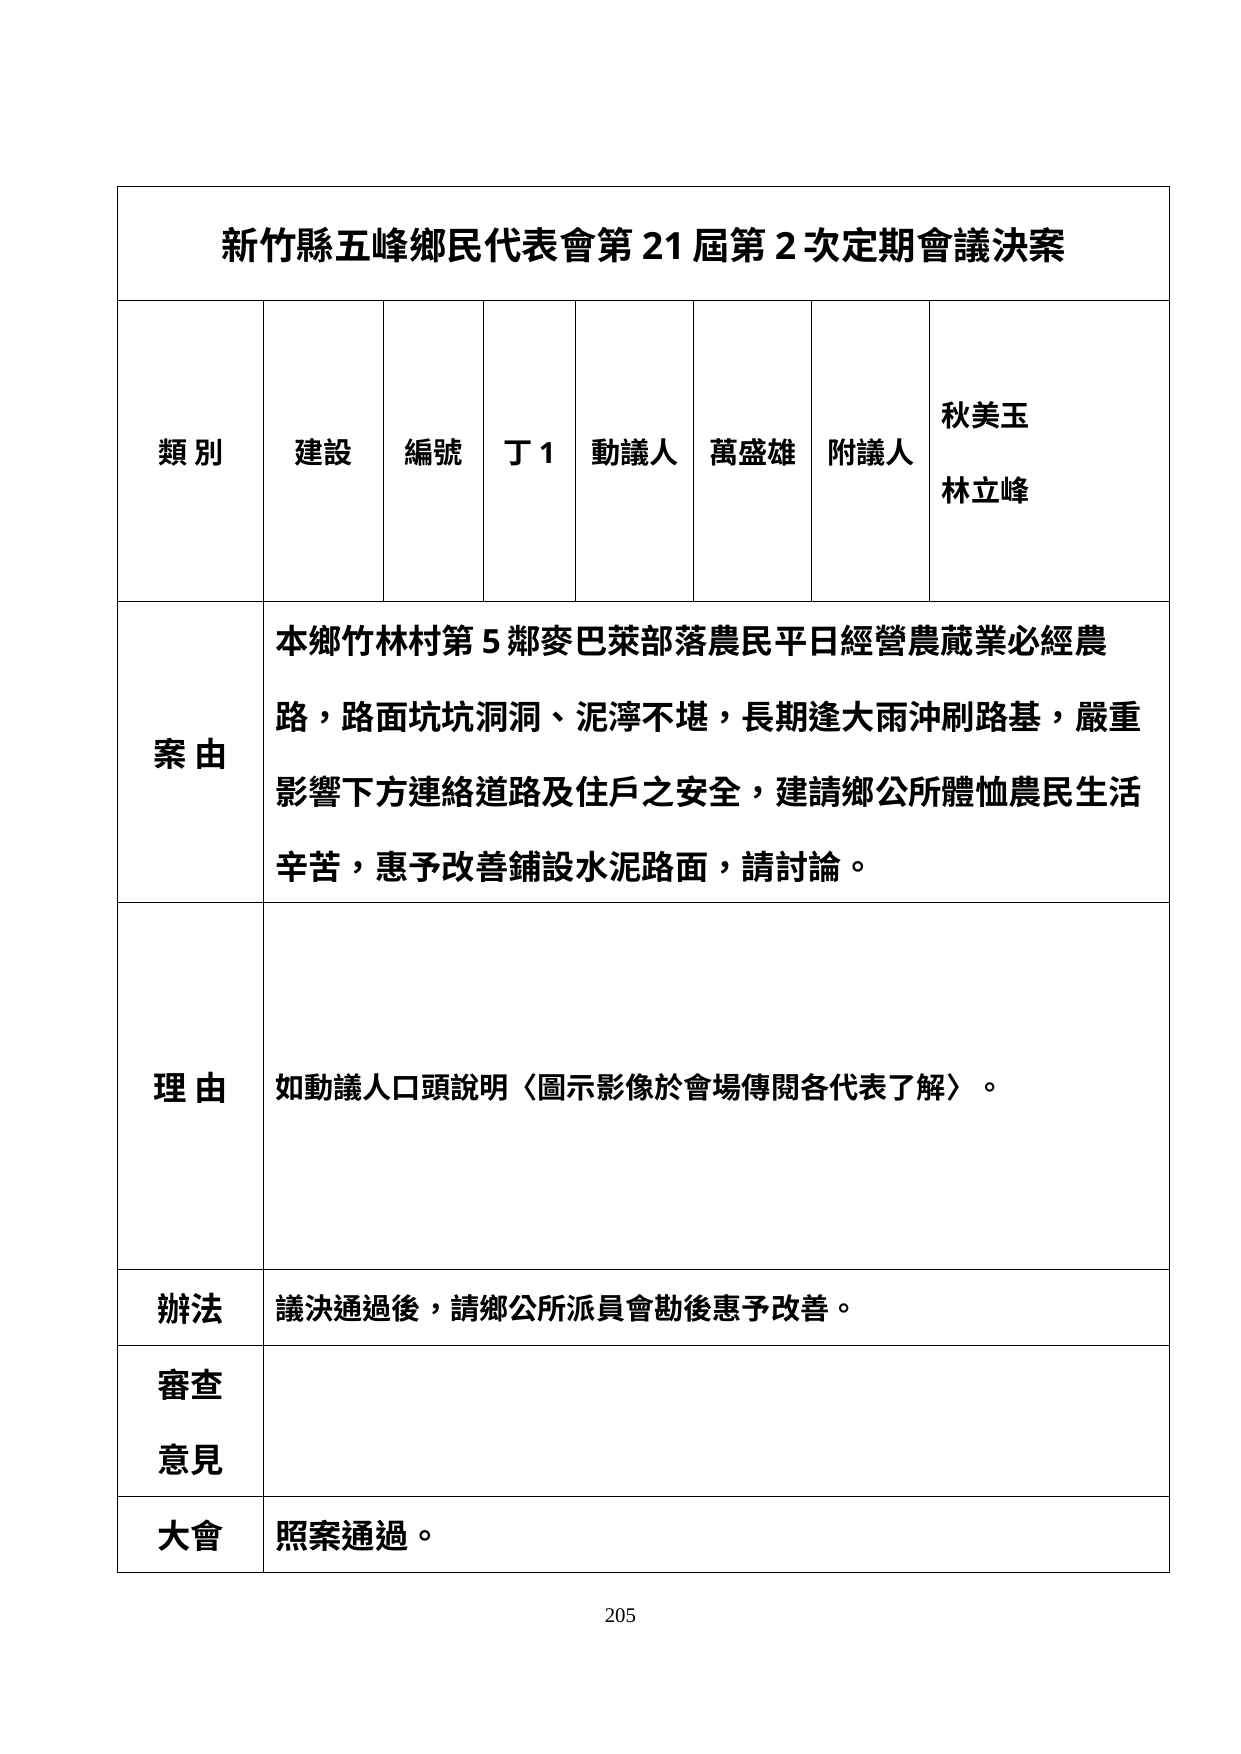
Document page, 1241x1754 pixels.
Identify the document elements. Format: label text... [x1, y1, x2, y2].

table_cell 如動議人口頭說明〈圖示影像於會場傳閱各代表了解〉。 [264, 903, 1169, 1268]
table_cell 照案通過。 [264, 1497, 1169, 1572]
table_cell 萬盛雄 [694, 301, 811, 601]
table_cell 動議人 [576, 301, 693, 601]
table_cell 本鄉竹林村第5鄰麥巴萊部落農民平日經營農蕆業必經農路，路面坑坑洞洞、泥濘不堪，長期逢大雨沖刷路基，嚴重影響下方連絡道路及住戶之安全，建請鄉公所體恤農民生活辛苦，惠予改善鋪設水泥路面，請討論。 [264, 602, 1169, 902]
table_header 新竹縣五峰鄉民代表會第21屆第2次定期會議決案 [118, 187, 1169, 300]
table_cell 審查 意見 [118, 1346, 263, 1496]
table_cell 編號 [384, 301, 483, 601]
table_cell 附議人 [812, 301, 929, 601]
table_cell 大會 [118, 1497, 263, 1572]
table_cell 秋美玉 林立峰 [930, 301, 1169, 601]
table_cell 辦法 [118, 1270, 263, 1344]
table_cell 議決通過後，請鄉公所派員會勘後惠予改善。 [264, 1270, 1169, 1344]
table_cell [264, 1346, 1169, 1496]
table_cell 類 別 [118, 301, 263, 601]
table_cell 案 由 [118, 602, 263, 902]
table_cell 丁1 [484, 301, 575, 601]
table_cell 建設 [264, 301, 383, 601]
table_cell 理 由 [118, 903, 263, 1268]
